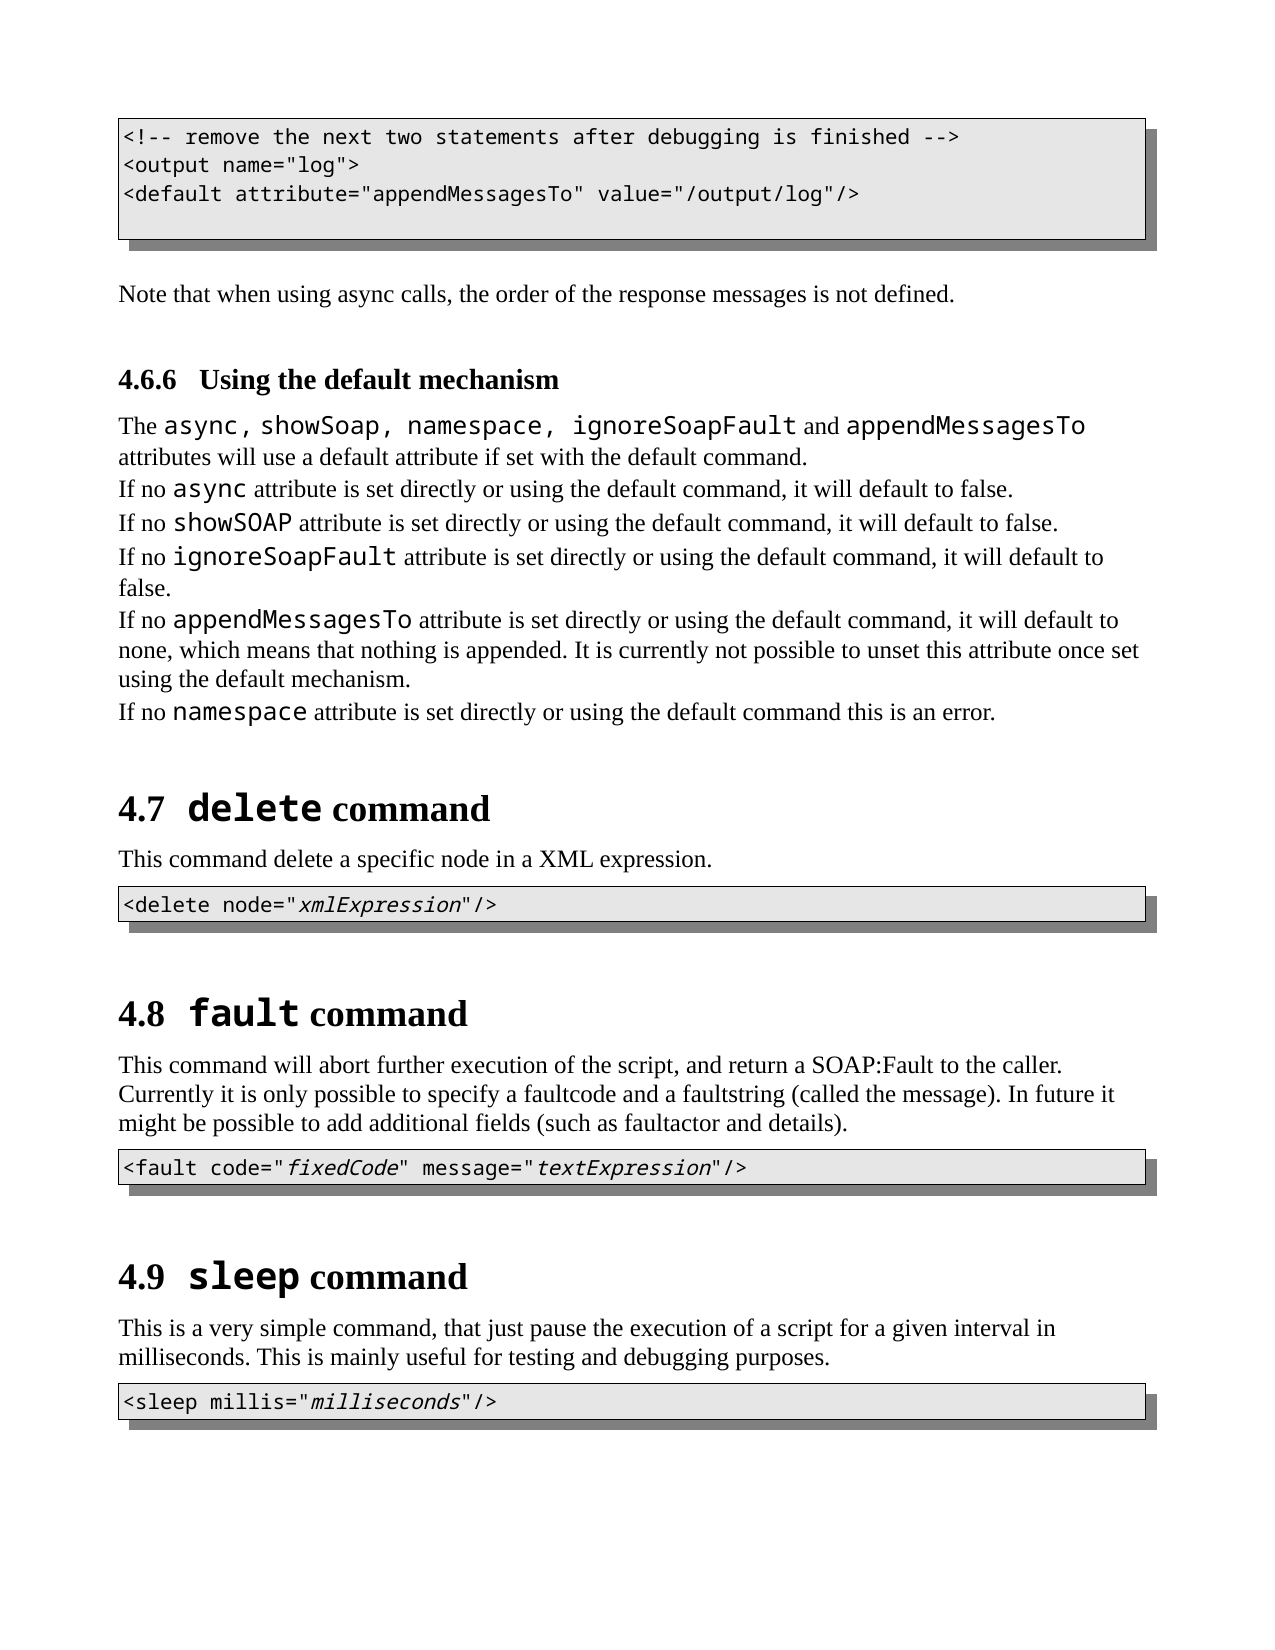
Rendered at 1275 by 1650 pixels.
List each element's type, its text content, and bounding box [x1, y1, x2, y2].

subtitle delete command [118, 781, 1157, 832]
subtitle sleep command [118, 1250, 1157, 1301]
text This is a very simple command, that just pause the execution of a script for a given interval in milliseconds. This is mainly useful for testing and debugging purposes. [118, 1313, 1157, 1371]
text <sleep millis="milliseconds"/> [119, 1384, 1145, 1419]
text If no namespace attribute is set directly or using the default command this is an error. [118, 693, 1157, 727]
text If no showSOAP attribute is set directly or using the default command, it will default to false. [118, 505, 1157, 539]
text <default attribute="appendMessagesTo" value="/output/log"/> [119, 175, 1145, 203]
text If no async attribute is set directly or using the default command, it will default to false. [118, 471, 1157, 505]
text Note that when using async calls, the order of the response messages is not defined. [118, 279, 1157, 308]
subtitle Using the default mechanism [118, 362, 1157, 395]
text <fault code="fixedCode" message="textExpression"/> [119, 1150, 1145, 1184]
text <delete node="xmlExpression"/> [119, 887, 1145, 921]
text This command will abort further execution of the script, and return a SOAP:Fault to the caller. Currently it is only possible to specify a faultcode and a faultstring (called the message). In future it might be possible to add additional fields (such as faultactor and details). [118, 1050, 1157, 1136]
text The async, showSoap, namespace, ignoreSoapFault and appendMessagesTo attributes will use a default attribute if set with the default command. [118, 408, 1157, 471]
text <!-- remove the next two statements after debugging is finished --> [119, 119, 1145, 147]
text This command delete a specific node in a XML expression. [118, 844, 1157, 873]
text If no ignoreSoapFault attribute is set directly or using the default command, it will default to false. [118, 539, 1157, 602]
text If no appendMessagesTo attribute is set directly or using the default command, it will default to none, which means that nothing is appended. It is currently not possible to unset this attribute once set using the default mechanism. [118, 602, 1157, 693]
text <output name="log"> [119, 147, 1145, 175]
subtitle fault command [118, 987, 1157, 1038]
